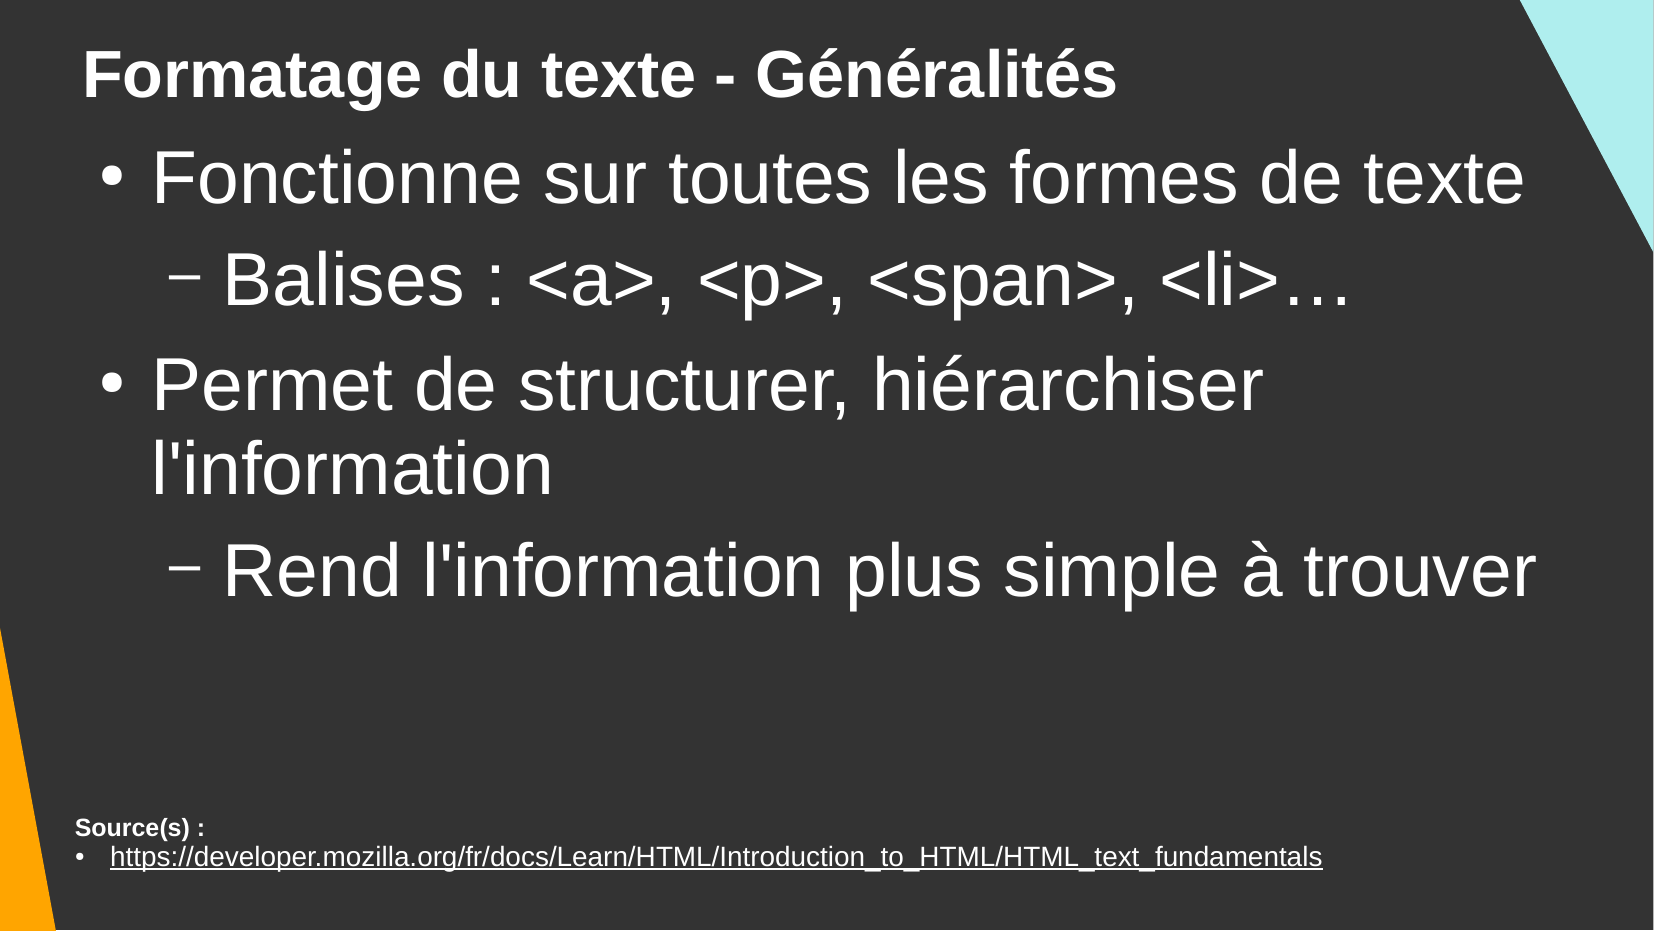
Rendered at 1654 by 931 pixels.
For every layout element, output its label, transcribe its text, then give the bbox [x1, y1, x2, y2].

text_box Source(s) : https://developer.mozilla.org/fr/docs/Learn/HTML/Introduction_to_HTML/HTML_text_fundamentals [60, 806, 1546, 905]
text_box [0, 627, 56, 931]
list Fonctionne sur toutes les formes de texte Balises : <a>, <p>, <span>, <li>… Permet de structurer, hiérarchiser l'information Rend l'information plus simple à trouver [80, 135, 1605, 683]
text_box [1519, 0, 1654, 254]
title Formatage du texte - Généralités [82, 37, 1571, 114]
